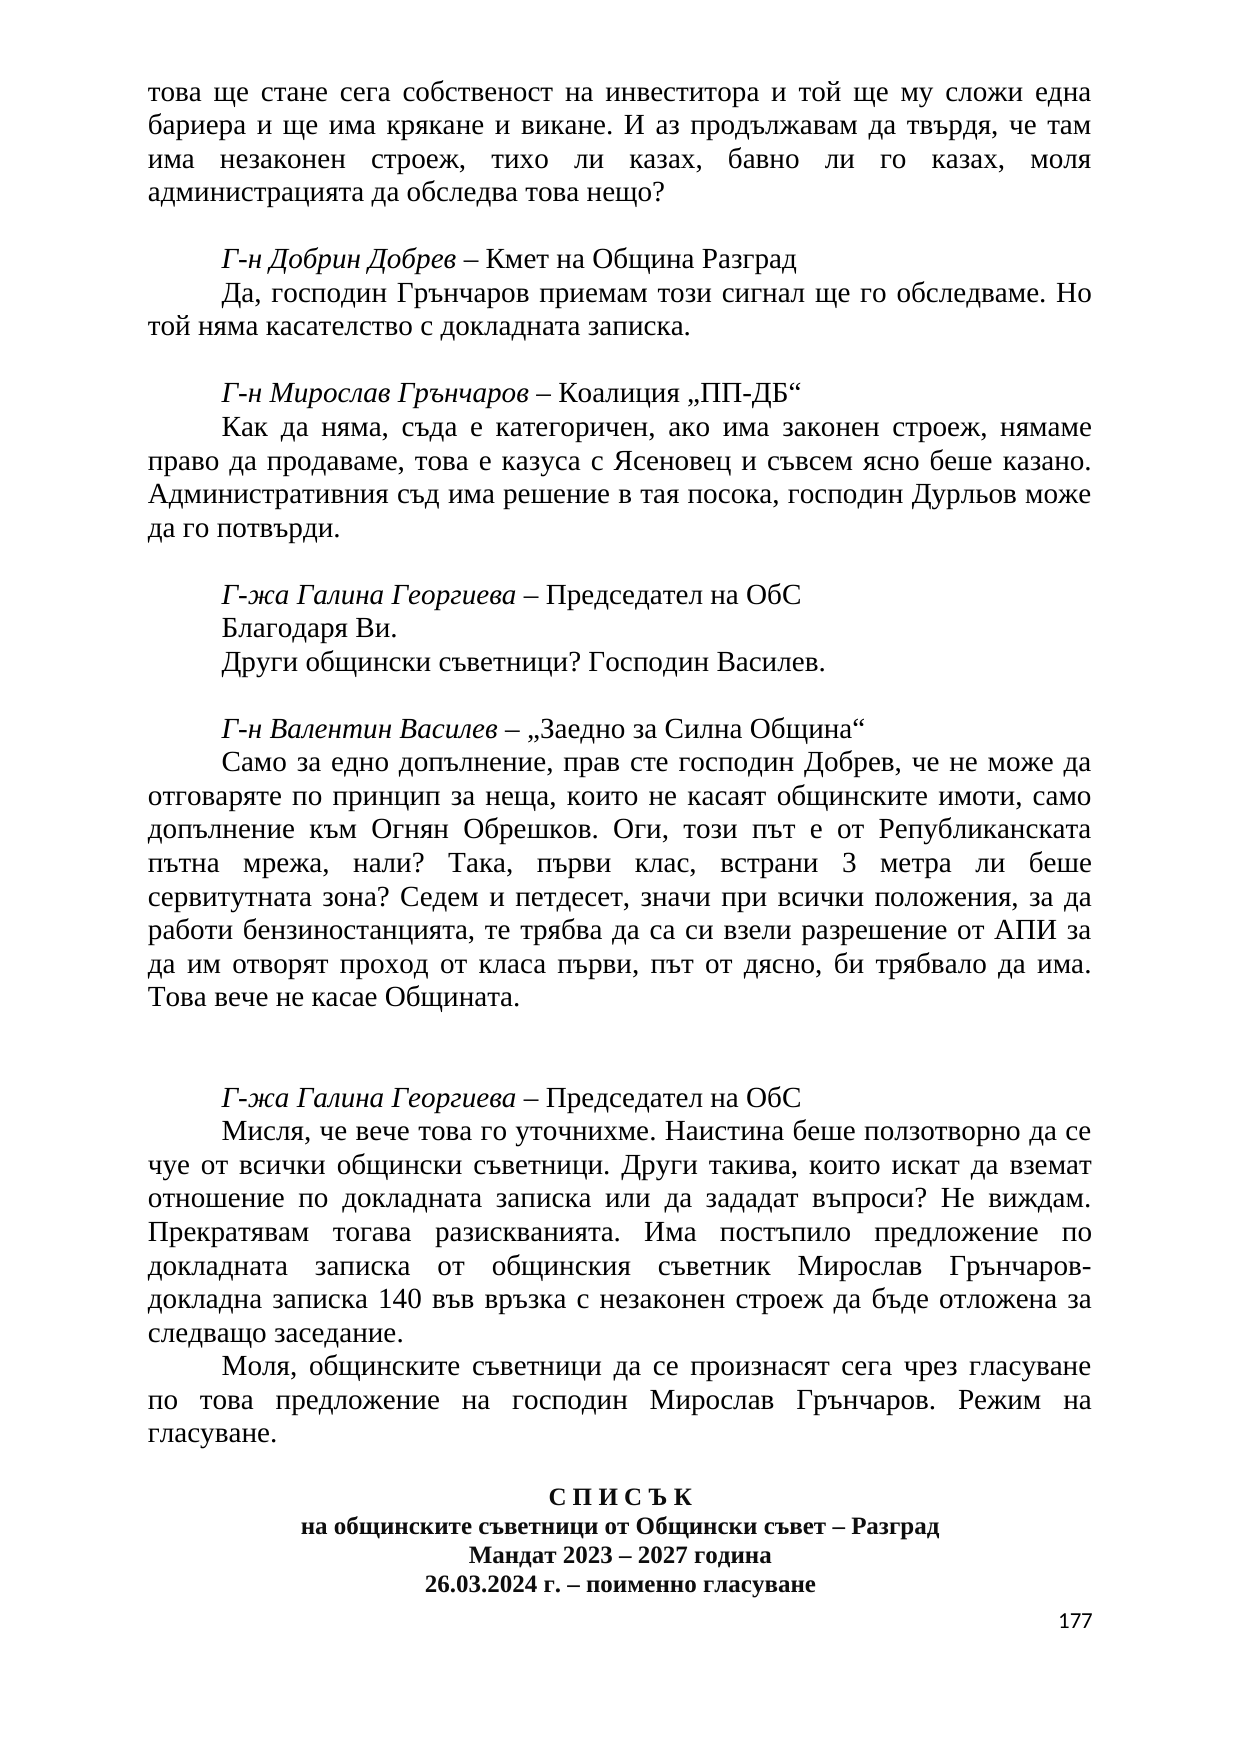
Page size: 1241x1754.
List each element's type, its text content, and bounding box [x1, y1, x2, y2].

text Други общински съветници? Господин Василев. [148, 644, 1093, 677]
text това ще стане сега собственост на инвеститора и той ще му сложи една бариера и ще има крякане и викане. И аз продължавам да твърдя, че там има незаконен строеж, тихо ли казах, бавно ли го казах, моля администрацията да обследва това нещо? [148, 74, 1093, 208]
text С П И С Ъ К [148, 1482, 1093, 1511]
text Да, господин Грънчаров приемам този сигнал ще го обследваме. Но той няма касателство с докладната записка. [148, 275, 1093, 342]
text Моля, общинските съветници да се произнасят сега чрез гласуване по това предложение на господин Мирослав Грънчаров. Режим на гласуване. [148, 1348, 1093, 1449]
text Как да няма, съда е категоричен, ако има законен строеж, нямаме право да продаваме, това е казуса с Ясеновец и съвсем ясно беше казано. Административния съд има решение в тая посока, господин Дурльов може да го потвърди. [148, 409, 1093, 543]
text Г-н Добрин Добрев – Кмет на Община Разград [148, 241, 1093, 275]
text Г-н Валентин Василев – „Заедно за Силна Община“ [148, 711, 1093, 744]
text 26.03.2024 г. – поименно гласуване [148, 1569, 1093, 1597]
text Г-н Мирослав Грънчаров – Коалиция „ПП-ДБ“ [148, 376, 1093, 409]
text Само за едно допълнение, прав сте господин Добрев, че не може да отговаряте по принцип за неща, които не касаят общинските имоти, само допълнение към Огнян Обрешков. Оги, този път е от Републиканската пътна мрежа, нали? Така, първи клас, встрани 3 метра ли беше сервитутната зона? Седем и петдесет, значи при всички положения, за да работи бензиностанцията, те трябва да са си взели разрешение от АПИ за да им отворят проход от класа първи, път от дясно, би трябвало да има. Това вече не касае Общината. [148, 744, 1093, 1013]
text Благодаря Ви. [148, 610, 1093, 644]
subtitle Мандат 2023 – 2027 година [148, 1540, 1093, 1569]
text Г-жа Галина Георгиева – Председател на ОбС [148, 1080, 1093, 1113]
text на общинските съветници от Общински съвет – Разград [148, 1511, 1093, 1540]
text Г-жа Галина Георгиева – Председател на ОбС [148, 577, 1093, 610]
text Мисля, че вече това го уточнихме. Наистина беше ползотворно да се чуе от всички общински съветници. Други такива, които искат да вземат отношение по докладната записка или да зададат въпроси? Не виждам. Прекратявам тогава разискванията. Има постъпило предложение по докладната записка от общинския съветник Мирослав Грънчаров- докладна записка 140 във връзка с незаконен строеж да бъде отложена за следващо заседание. [148, 1113, 1093, 1348]
